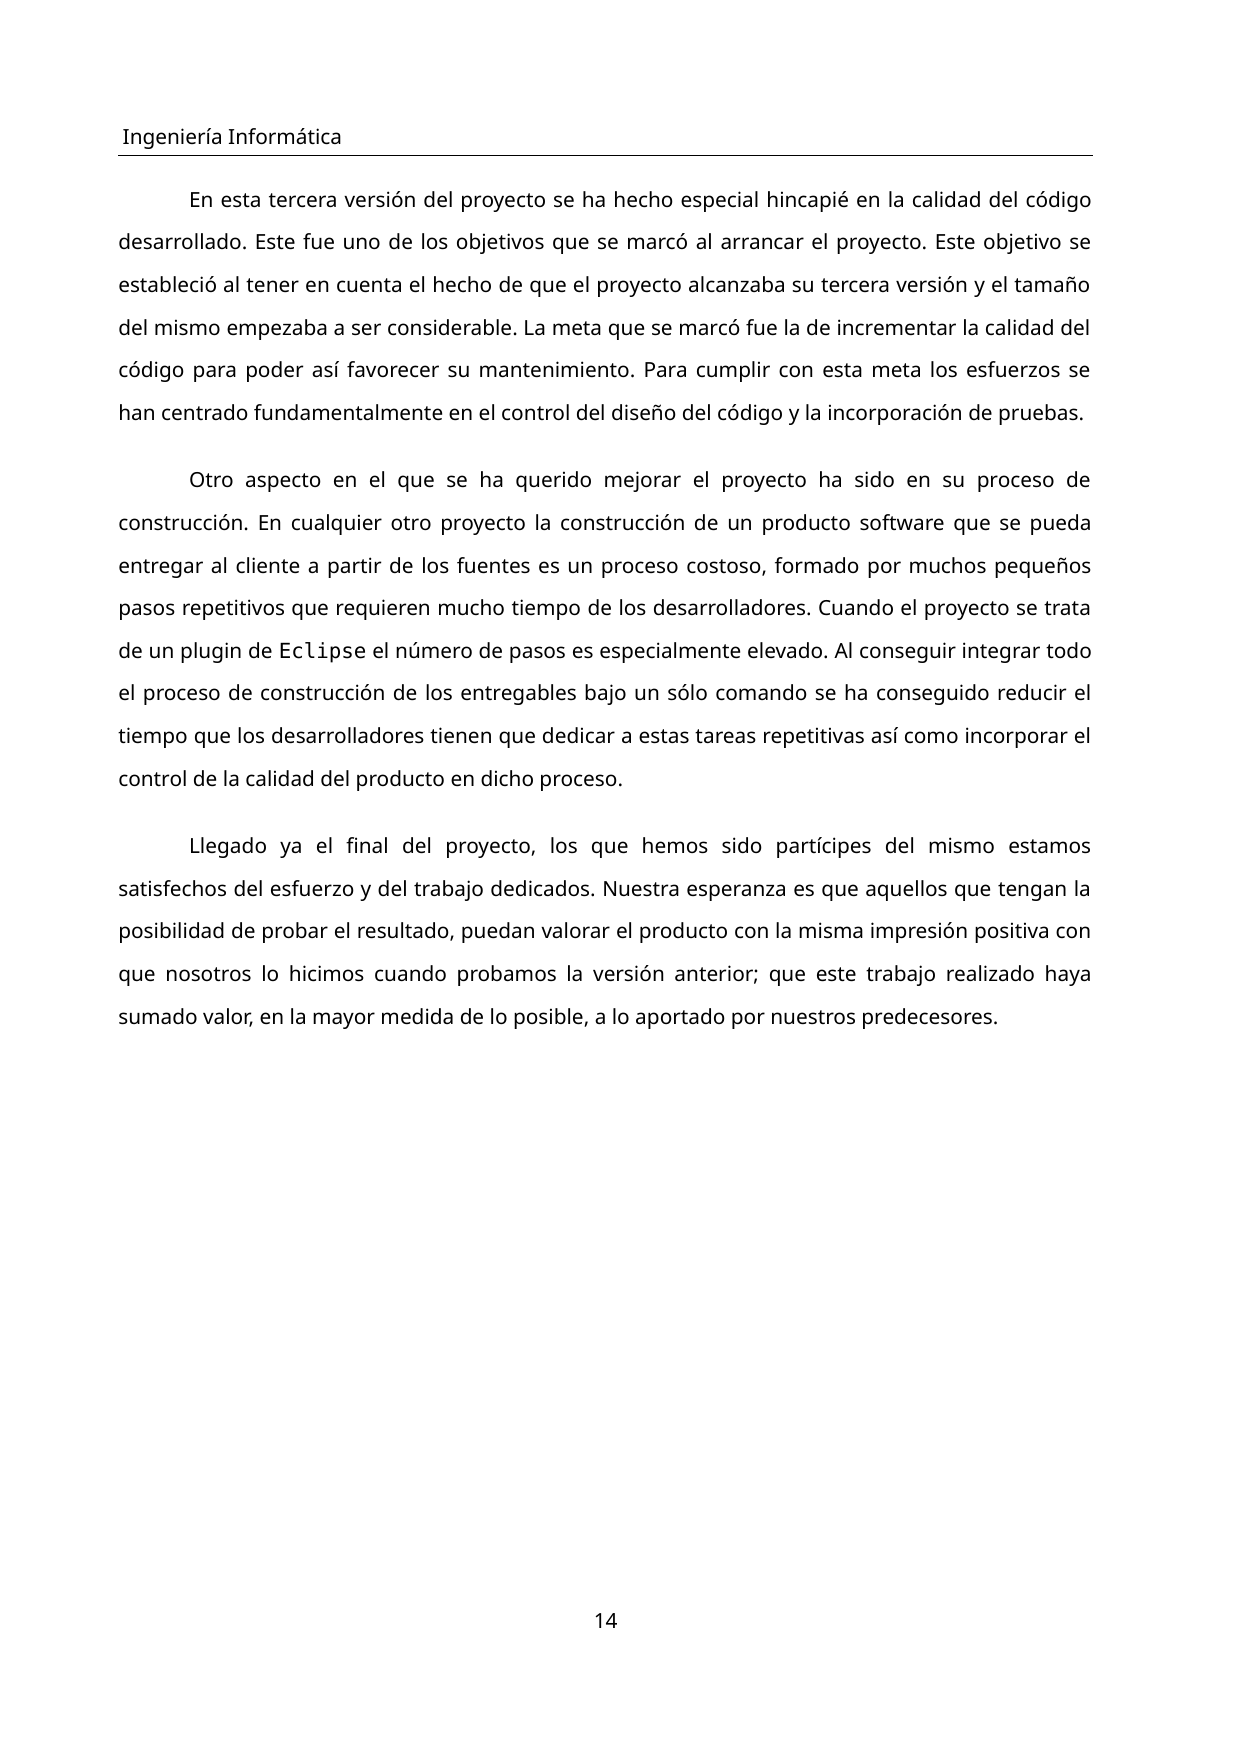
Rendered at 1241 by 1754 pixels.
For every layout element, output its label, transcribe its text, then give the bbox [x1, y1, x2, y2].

text Llegado ya el final del proyecto, los que hemos sido partícipes del mismo estamos satisfechos del esfuerzo y del trabajo dedicados. Nuestra esperanza es que aquellos que tengan la posibilidad de probar el resultado, puedan valorar el producto con la misma impresión positiva con que nosotros lo hicimos cuando probamos la versión anterior; que este trabajo realizado haya sumado valor, en la mayor medida de lo posible, a lo aportado por nuestros predecesores. [118, 831, 1093, 1030]
text Otro aspecto en el que se ha querido mejorar el proyecto ha sido en su proceso de construcción. En cualquier otro proyecto la construcción de un producto software que se pueda entregar al cliente a partir de los fuentes es un proceso costoso, formado por muchos pequeños pasos repetitivos que requieren mucho tiempo de los desarrolladores. Cuando el proyecto se trata de un plugin de Eclipse el número de pasos es especialmente elevado. Al conseguir integrar todo el proceso de construcción de los entregables bajo un sólo comando se ha conseguido reducir el tiempo que los desarrolladores tienen que dedicar a estas tareas repetitivas así como incorporar el control de la calidad del producto en dicho proceso. [118, 466, 1093, 792]
text En esta tercera versión del proyecto se ha hecho especial hincapié en la calidad del código desarrollado. Este fue uno de los objetivos que se marcó al arrancar el proyecto. Este objetivo se estableció al tener en cuenta el hecho de que el proyecto alcanzaba su tercera versión y el tamaño del mismo empezaba a ser considerable. La meta que se marcó fue la de incrementar la calidad del código para poder así favorecer su mantenimiento. Para cumplir con esta meta los esfuerzos se han centrado fundamentalmente en el control del diseño del código y la incorporación de pruebas. [118, 185, 1093, 426]
